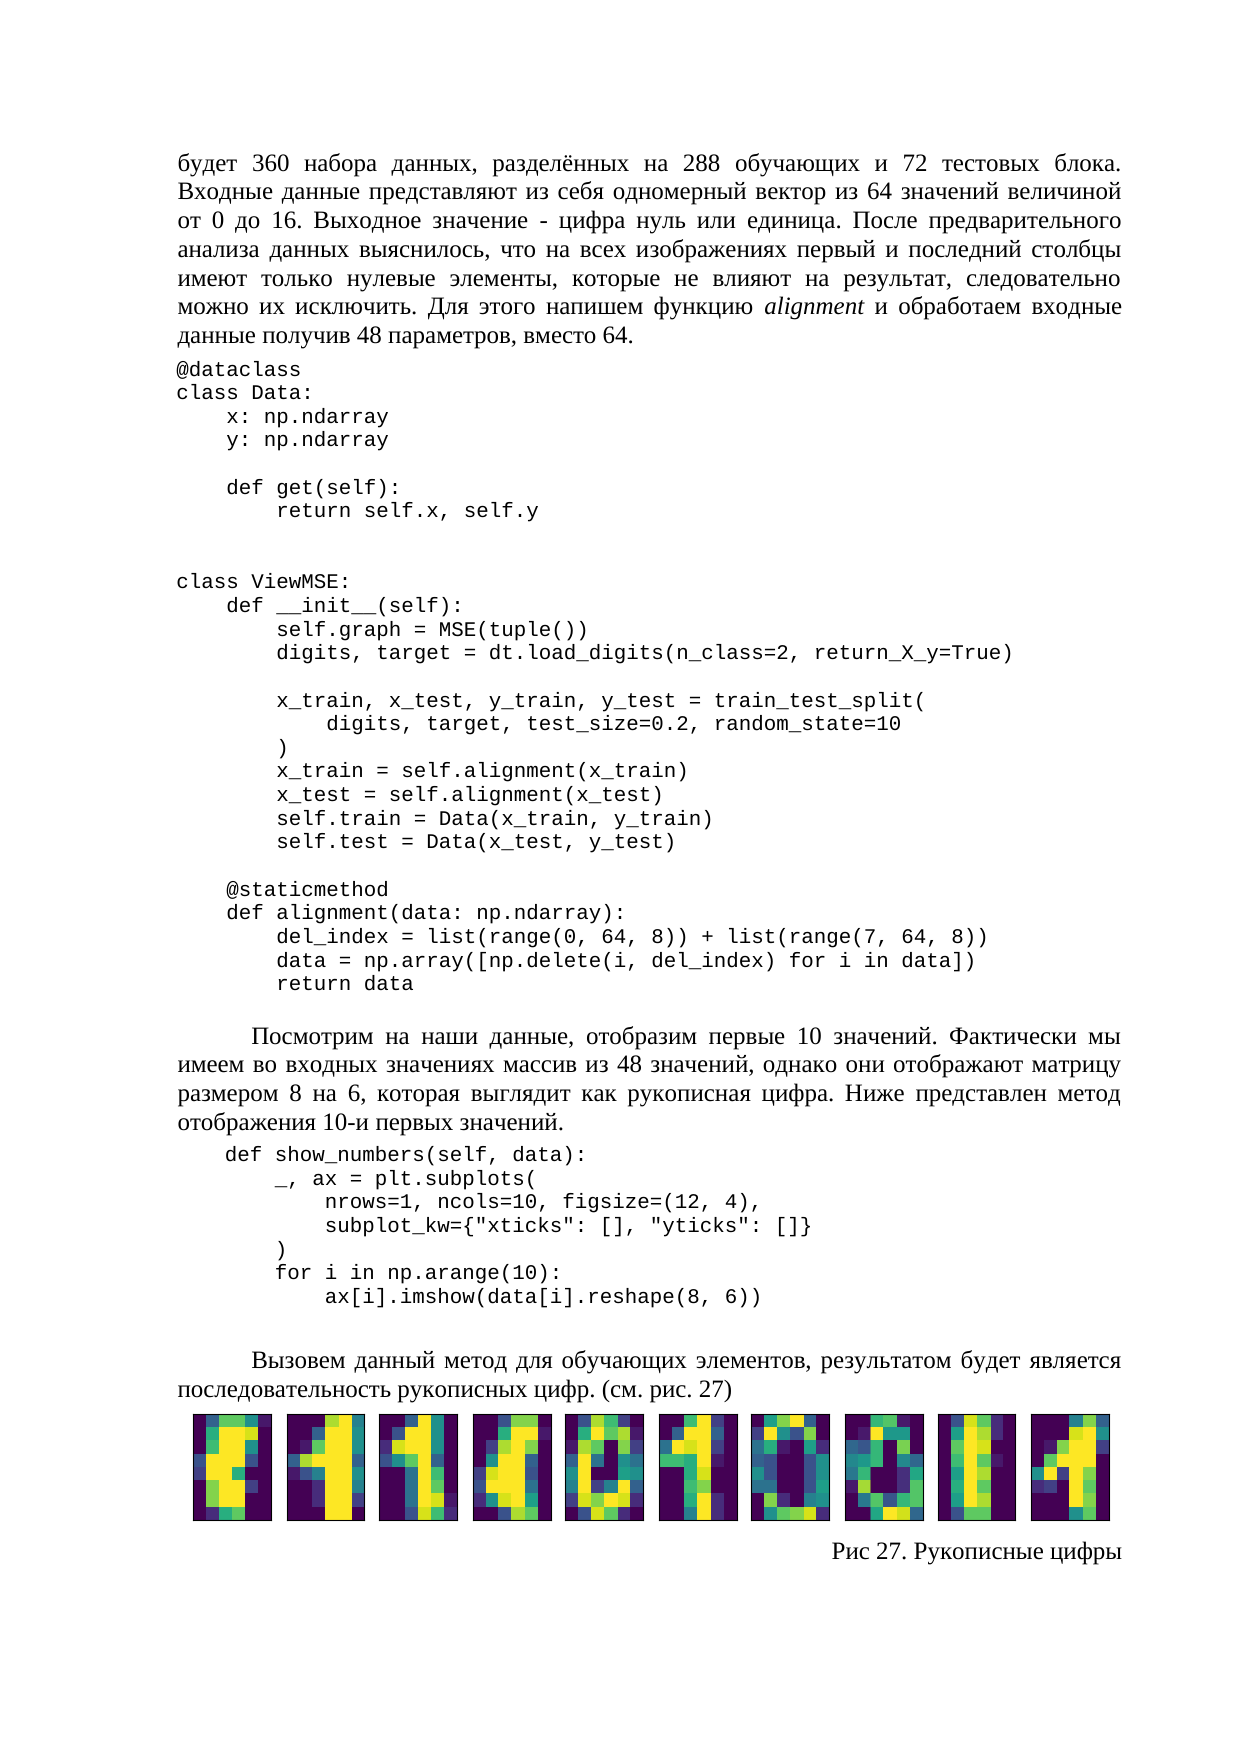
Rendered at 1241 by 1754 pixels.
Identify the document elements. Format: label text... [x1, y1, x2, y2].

list Рис 27. Рукописные цифры [177, 1536, 1122, 1564]
text Посмотрим на наши данные, отобразим первые 10 значений. Фактически мы имеем во входных значениях массив из 48 значений, однако они отображают матрицу размером 8 на 6, которая выглядит как рукописная цифра. Ниже представлен метод отображения 10-и первых значений. [177, 349, 1122, 1136]
text будет 360 набора данных, разделённых на 288 обучающих и 72 тестовых блока. Входные данные представляют из себя одномерный вектор из 64 значений величиной от 0 до 16. Выходное значение - цифра нуль или единица. После предварительного анализа данных выяснилось, что на всех изображениях первый и последний столбцы имеют только нулевые элементы, которые не влияют на результат, следовательно можно их исключить. Для этого напишем функцию alignment и обработаем входные данные получив 48 параметров, вместо 64. [177, 148, 1122, 349]
list Вызовем данный метод для обучающих элементов, результатом будет является последовательность рукописных цифр. (см. рис. 27) [177, 1136, 1122, 1403]
picture [177, 1403, 1123, 1536]
